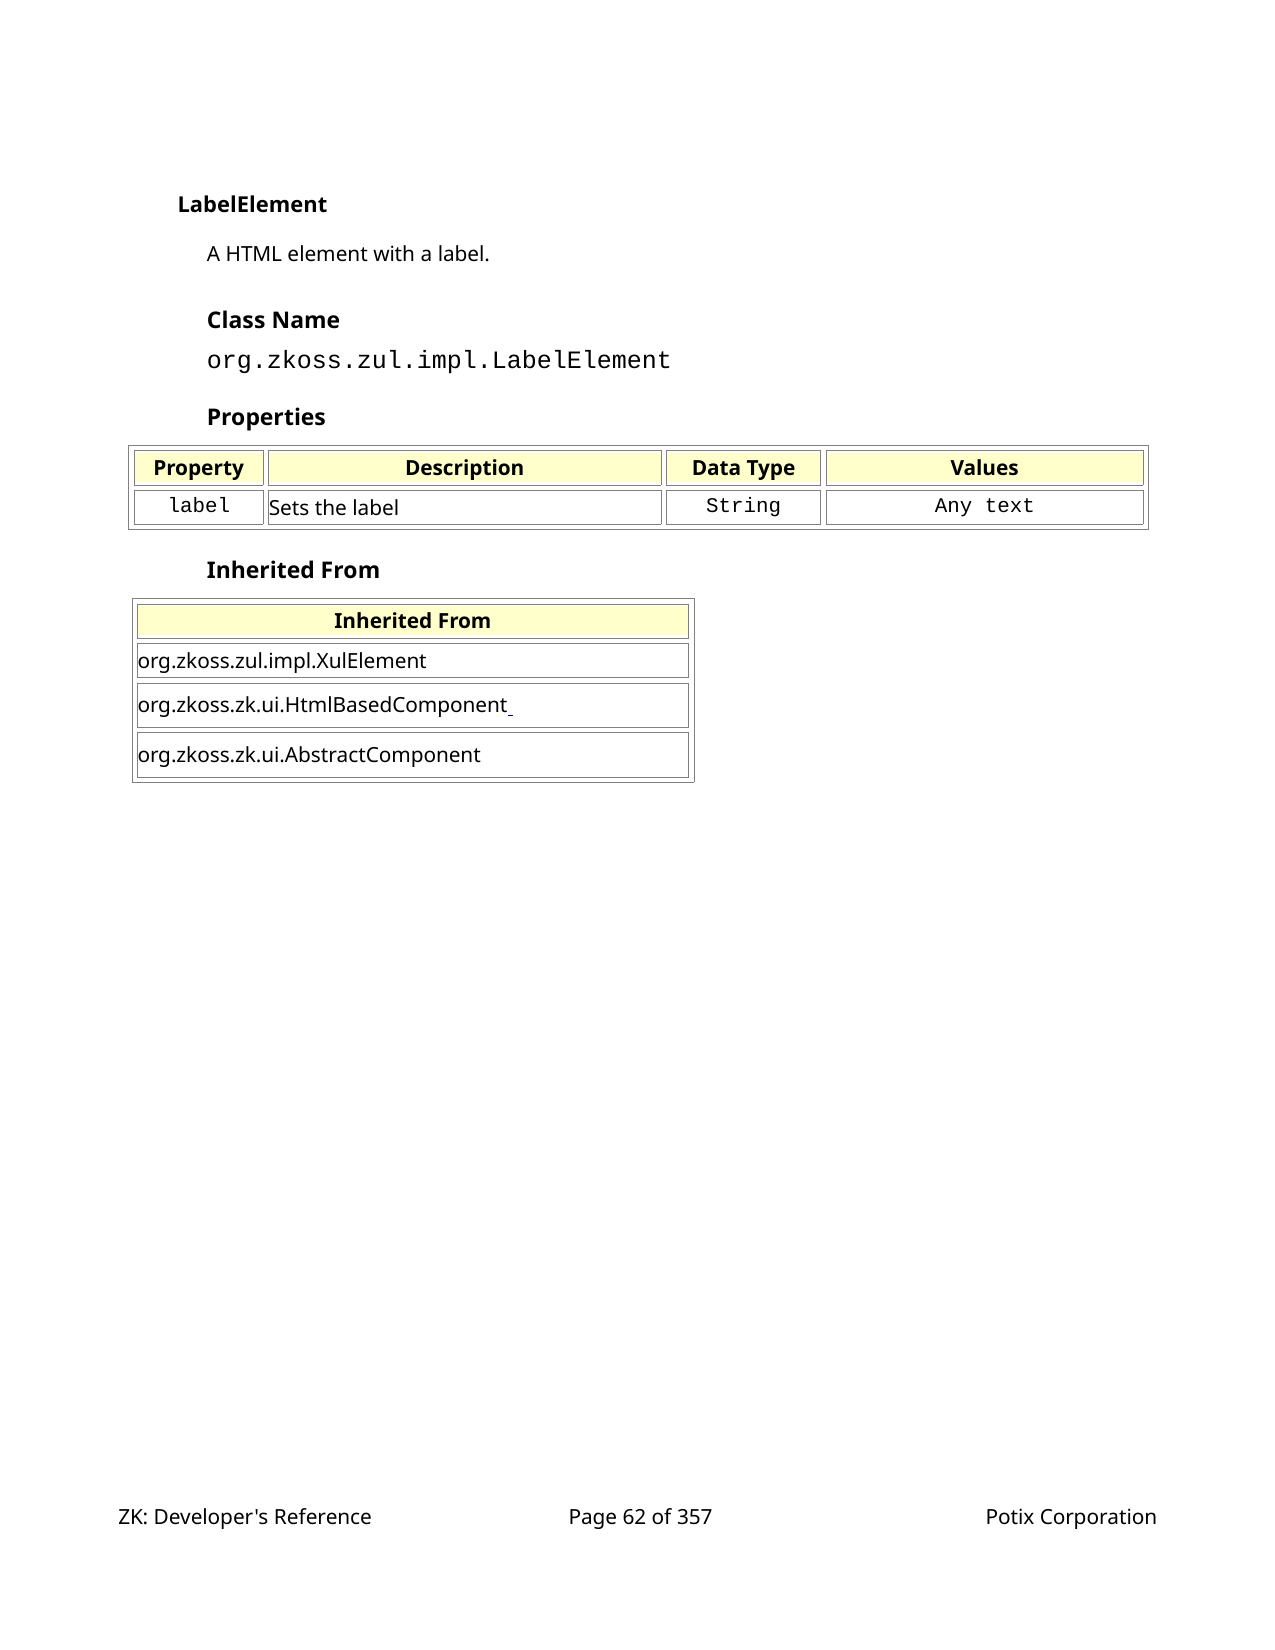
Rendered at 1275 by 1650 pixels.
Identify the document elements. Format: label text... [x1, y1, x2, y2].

table_cell Any text [823, 485, 1146, 524]
subtitle LabelElement [177, 189, 1157, 219]
table_header Inherited From [134, 599, 691, 638]
table_header Data Type [664, 446, 823, 484]
table_header Description [266, 446, 664, 484]
table_cell Sets the label [266, 485, 664, 524]
table_cell label [131, 485, 266, 524]
text org.zkoss.zul.impl.LabelElement [207, 348, 1157, 376]
table_cell org.zkoss.zk.ui.HtmlBasedComponent [134, 677, 691, 727]
subtitle Inherited From [207, 554, 1157, 586]
text A HTML element with a label. [207, 239, 1157, 268]
table_cell String [664, 485, 823, 524]
subtitle Properties [207, 401, 1157, 432]
subtitle Class Name [207, 304, 1157, 336]
table_header Values [823, 446, 1146, 484]
table_cell org.zkoss.zul.impl.XulElement [134, 638, 691, 677]
table_header Property [131, 446, 266, 484]
table_cell org.zkoss.zk.ui.AbstractComponent [134, 727, 691, 777]
